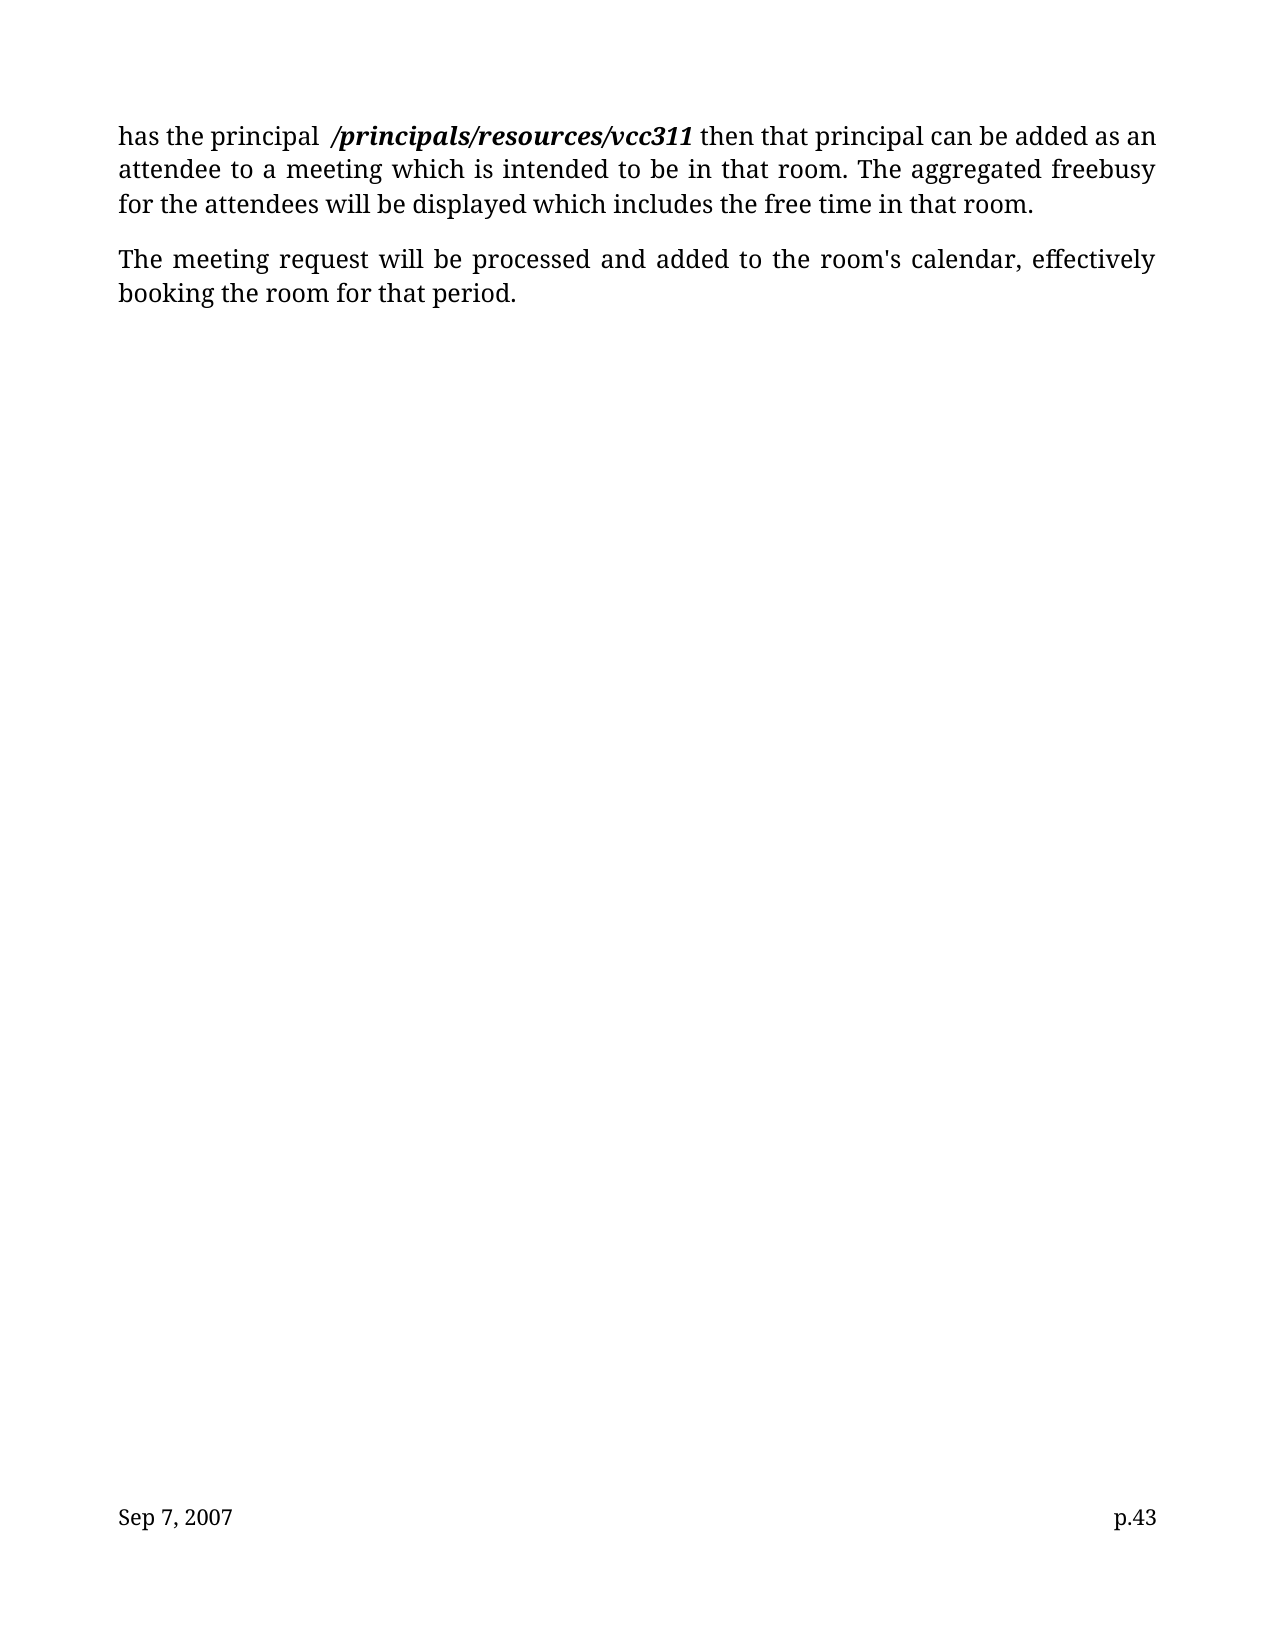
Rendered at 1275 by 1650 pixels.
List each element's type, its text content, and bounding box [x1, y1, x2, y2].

text has the principal /principals/resources/vcc311 then that principal can be added as an attendee to a meeting which is intended to be in that room. The aggregated freebusy for the attendees will be displayed which includes the free time in that room. [118, 118, 1157, 220]
text The meeting request will be processed and added to the room's calendar, effectively booking the room for that period. [118, 241, 1157, 309]
